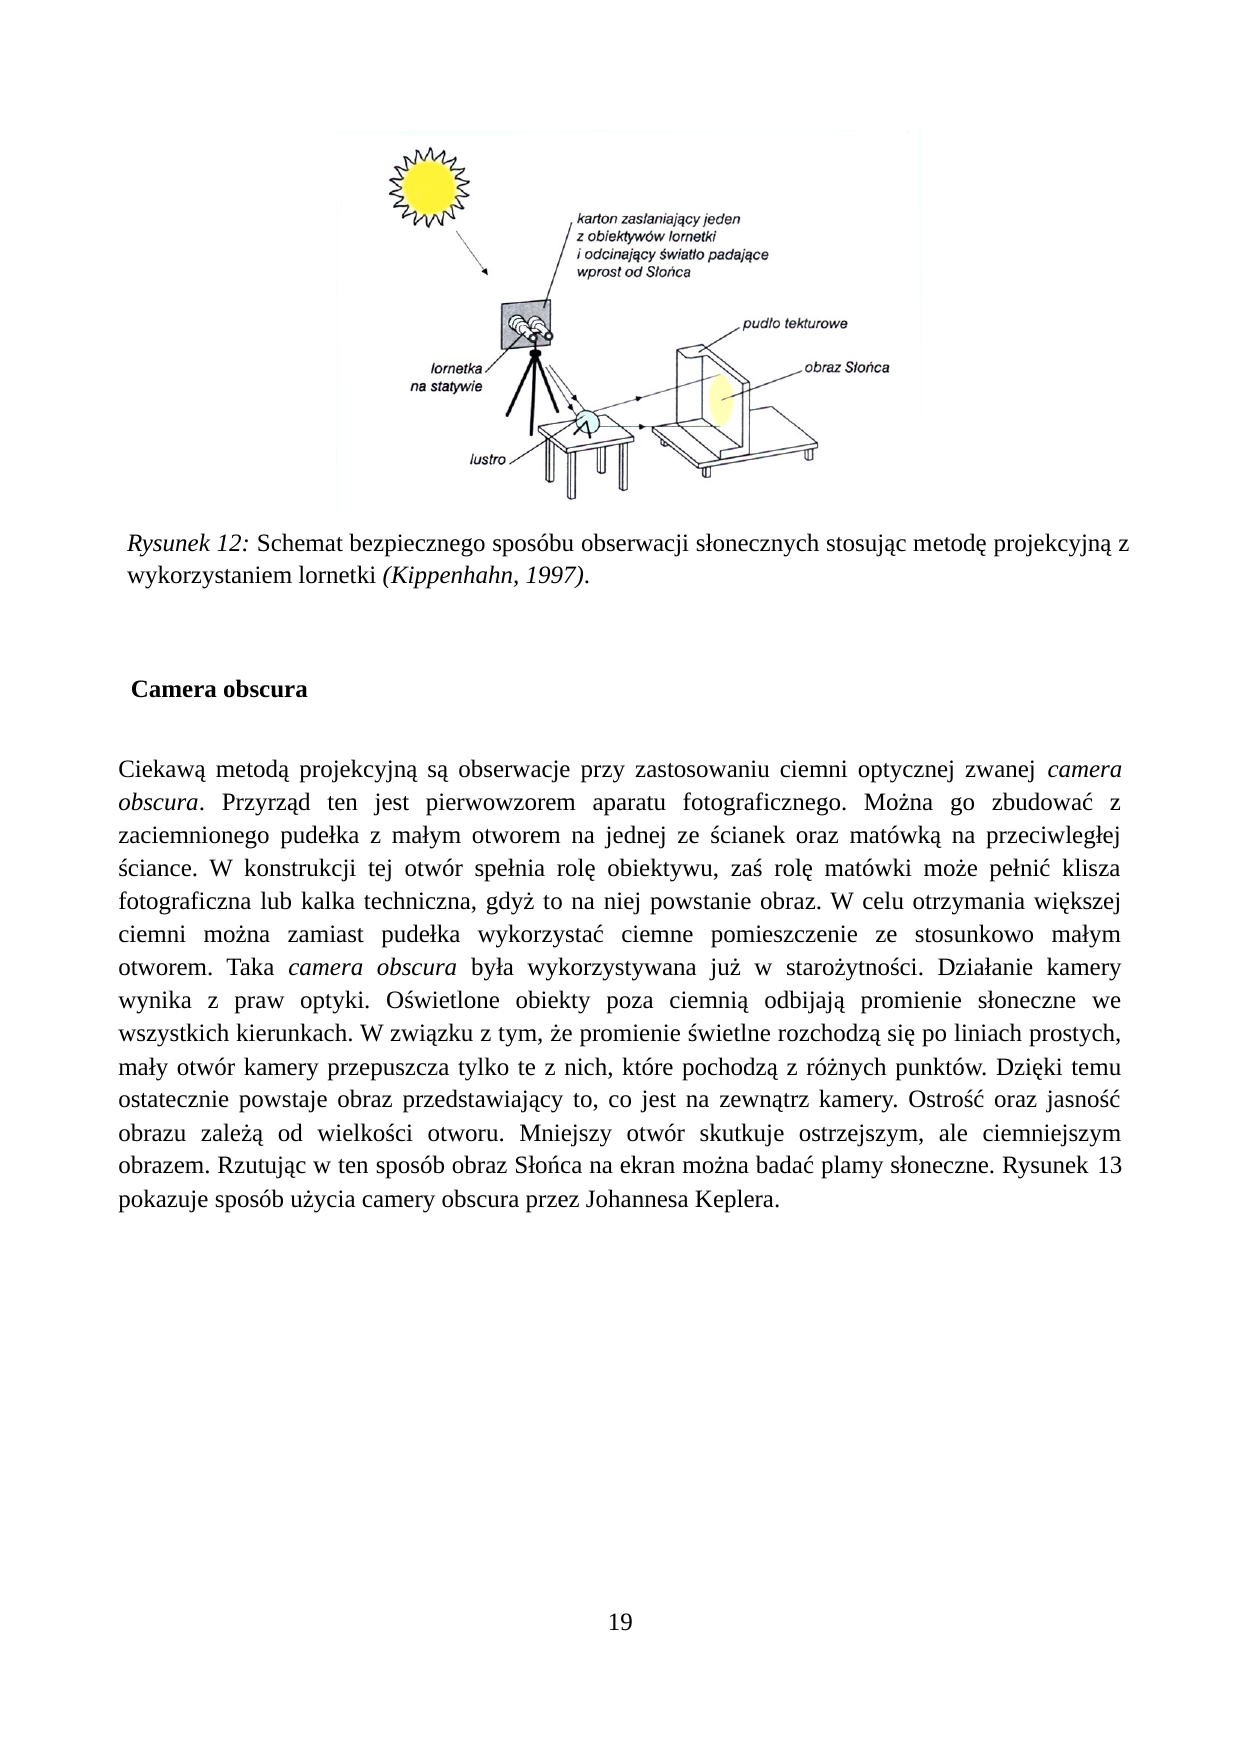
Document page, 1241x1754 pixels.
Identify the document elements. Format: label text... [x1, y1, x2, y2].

subtitle Camera obscura [118, 674, 1122, 703]
picture [336, 130, 922, 514]
text Ciekawą metodą projekcyjną są obserwacje przy zastosowaniu ciemni optycznej zwanej camera obscura. Przyrząd ten jest pierwowzorem aparatu fotograficznego. Można go zbudować z zaciemnionego pudełka z małym otworem na jednej ze ścianek oraz matówką na przeciwległej ściance. W konstrukcji tej otwór spełnia rolę obiektywu, zaś rolę matówki może pełnić klisza fotograficzna lub kalka techniczna, gdyż to na niej powstanie obraz. W celu otrzymania większej ciemni można zamiast pudełka wykorzystać ciemne pomieszczenie ze stosunkowo małym otworem. Taka camera obscura była wykorzystywana już w starożytności. Działanie kamery wynika z praw optyki. Oświetlone obiekty poza ciemnią odbijają promienie słoneczne we wszystkich kierunkach. W związku z tym, że promienie świetlne rozchodzą się po liniach prostych, mały otwór kamery przepuszcza tylko te z nich, które pochodzą z różnych punktów. Dzięki temu ostatecznie powstaje obraz przedstawiający to, co jest na zewnątrz kamery. Ostrość oraz jasność obrazu zależą od wielkości otworu. Mniejszy otwór skutkuje ostrzejszym, ale ciemniejszym obrazem. Rzutując w ten sposób obraz Słońca na ekran można badać plamy słoneczne. Rysunek 13 pokazuje sposób użycia camery obscura przez Johannesa Keplera. [118, 754, 1122, 1212]
text Rysunek 12: Schemat bezpiecznego sposóbu obserwacji słonecznych stosując metodę projekcyjną z wykorzystaniem lornetki (Kippenhahn, 1997). [127, 514, 1131, 589]
